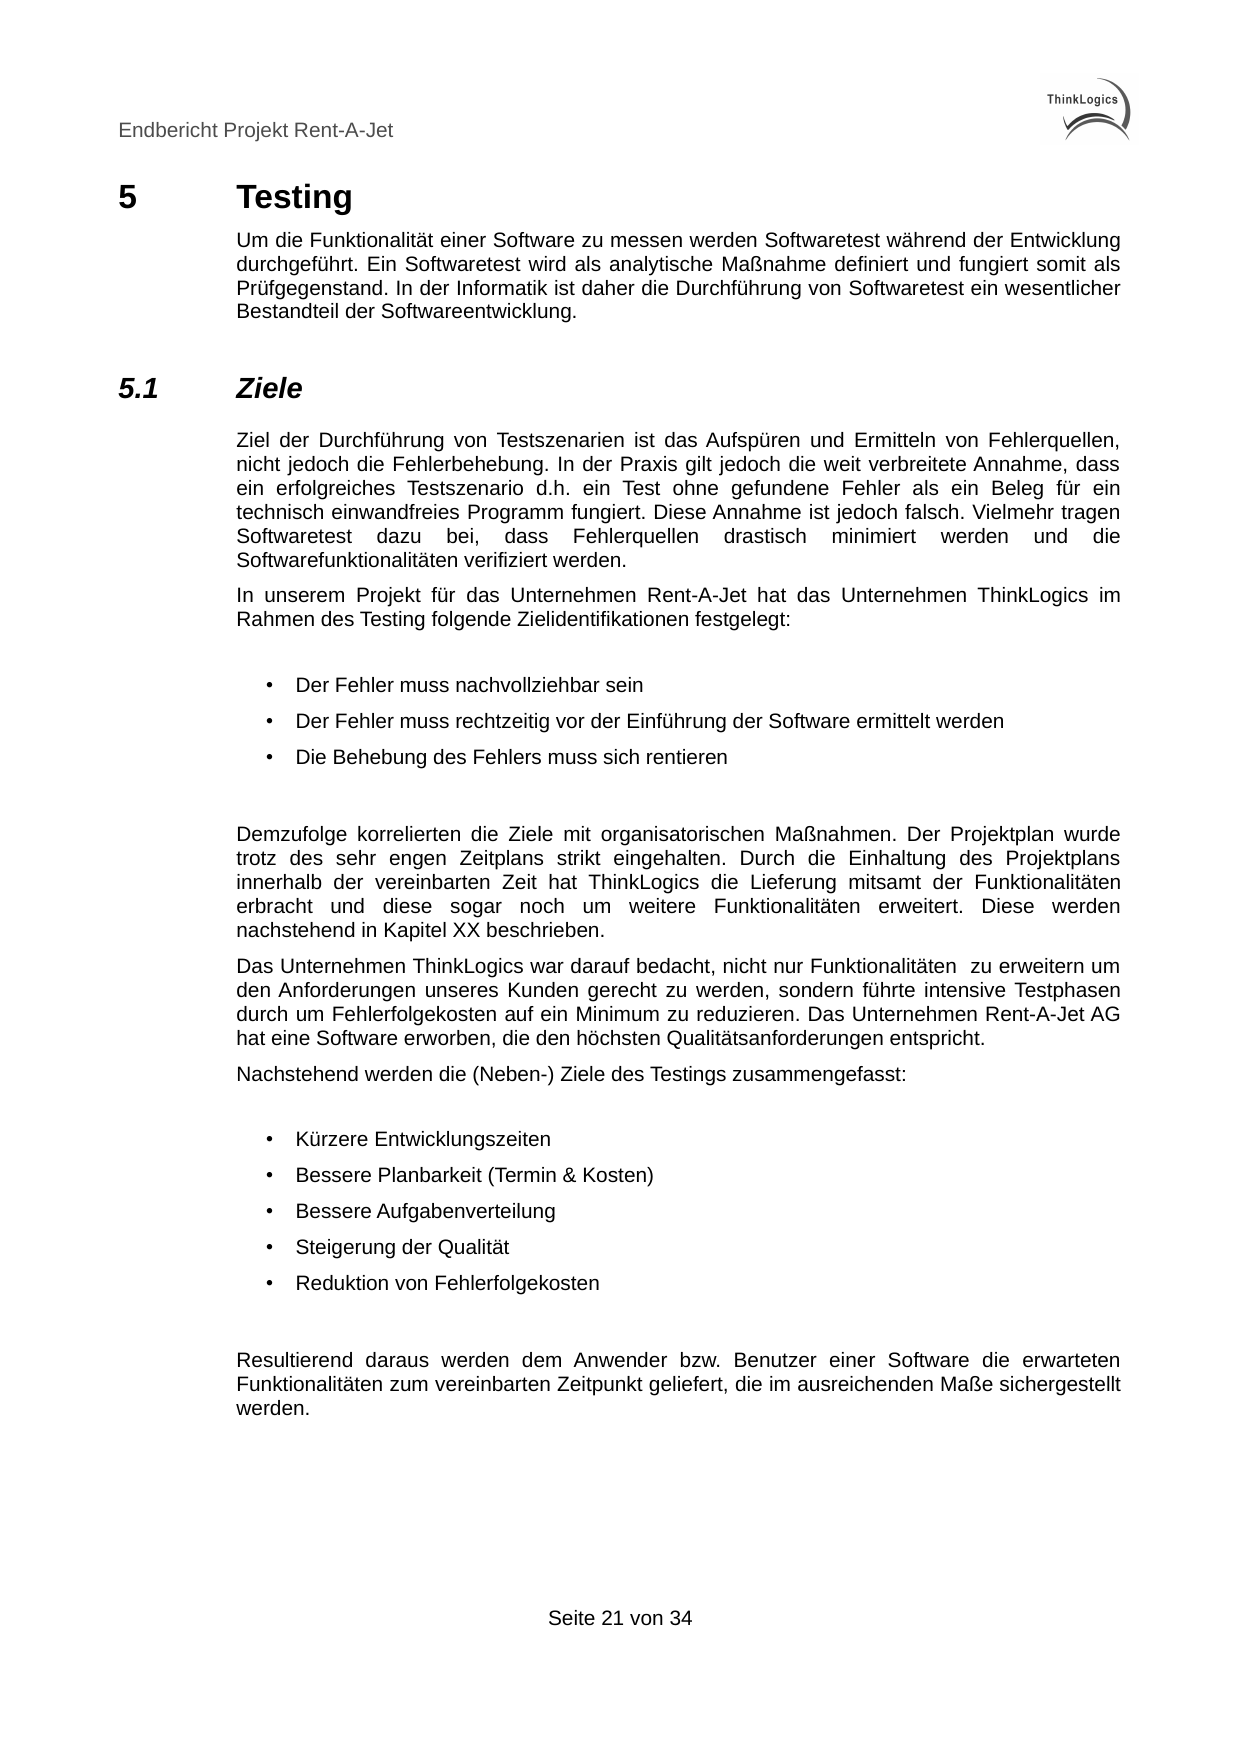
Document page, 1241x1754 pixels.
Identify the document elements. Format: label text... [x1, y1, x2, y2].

text Um die Funktionalität einer Software zu messen werden Softwaretest während der Entwicklung durchgeführt. Ein Softwaretest wird als analytische Maßnahme definiert und fungiert somit als Prüfgegenstand. In der Informatik ist daher die Durchführung von Softwaretest ein wesentlicher Bestandteil der Softwareentwicklung. [236, 227, 1122, 323]
text Ziel der Durchführung von Testszenarien ist das Aufspüren und Ermitteln von Fehlerquellen, nicht jedoch die Fehlerbehebung. In der Praxis gilt jedoch die weit verbreitete Annahme, dass ein erfolgreiches Testszenario d.h. ein Test ohne gefundene Fehler als ein Beleg für ein technisch einwandfreies Programm fungiert. Diese Annahme ist jedoch falsch. Vielmehr tragen Softwaretest dazu bei, dass Fehlerquellen drastisch minimiert werden und die Softwarefunktionalitäten verifiziert werden. [236, 428, 1122, 571]
list Kürzere Entwicklungszeiten [266, 1127, 1122, 1151]
text Resultierend daraus werden dem Anwender bzw. Benutzer einer Software die erwarteten Funktionalitäten zum vereinbarten Zeitpunkt geliefert, die im ausreichenden Maße sichergestellt werden. [236, 1348, 1122, 1420]
text Das Unternehmen ThinkLogics war darauf bedacht, nicht nur Funktionalitäten zu erweitern um den Anforderungen unseres Kunden gerecht zu werden, sondern führte intensive Testphasen durch um Fehlerfolgekosten auf ein Minimum zu reduzieren. Das Unternehmen Rent-A-Jet AG hat eine Software erworben, die den höchsten Qualitätsanforderungen entspricht. [236, 954, 1122, 1049]
list Der Fehler muss nachvollziehbar sein [266, 673, 1122, 697]
text In unserem Projekt für das Unternehmen Rent-A-Jet hat das Unternehmen ThinkLogics im Rahmen des Testing folgende Zielidentifikationen festgelegt: [236, 583, 1122, 631]
list Bessere Aufgabenverteilung [266, 1199, 1122, 1223]
subtitle Testing [118, 177, 1122, 216]
list Reduktion von Fehlerfolgekosten [266, 1271, 1122, 1295]
text Demzufolge korrelierten die Ziele mit organisatorischen Maßnahmen. Der Projektplan wurde trotz des sehr engen Zeitplans strikt eingehalten. Durch die Einhaltung des Projektplans innerhalb der vereinbarten Zeit hat ThinkLogics die Lieferung mitsamt der Funktionalitäten erbracht und diese sogar noch um weitere Funktionalitäten erweitert. Diese werden nachstehend in Kapitel XX beschrieben. [236, 822, 1122, 942]
list Steigerung der Qualität [266, 1235, 1122, 1259]
list Bessere Planbarkeit (Termin & Kosten) [266, 1163, 1122, 1187]
text Nachstehend werden die (Neben-) Ziele des Testings zusammengefasst: [236, 1061, 1122, 1085]
list Der Fehler muss rechtzeitig vor der Einführung der Software ermittelt werden [266, 709, 1122, 733]
list Die Behebung des Fehlers muss sich rentieren [266, 745, 1122, 769]
subtitle Ziele [118, 371, 1122, 404]
